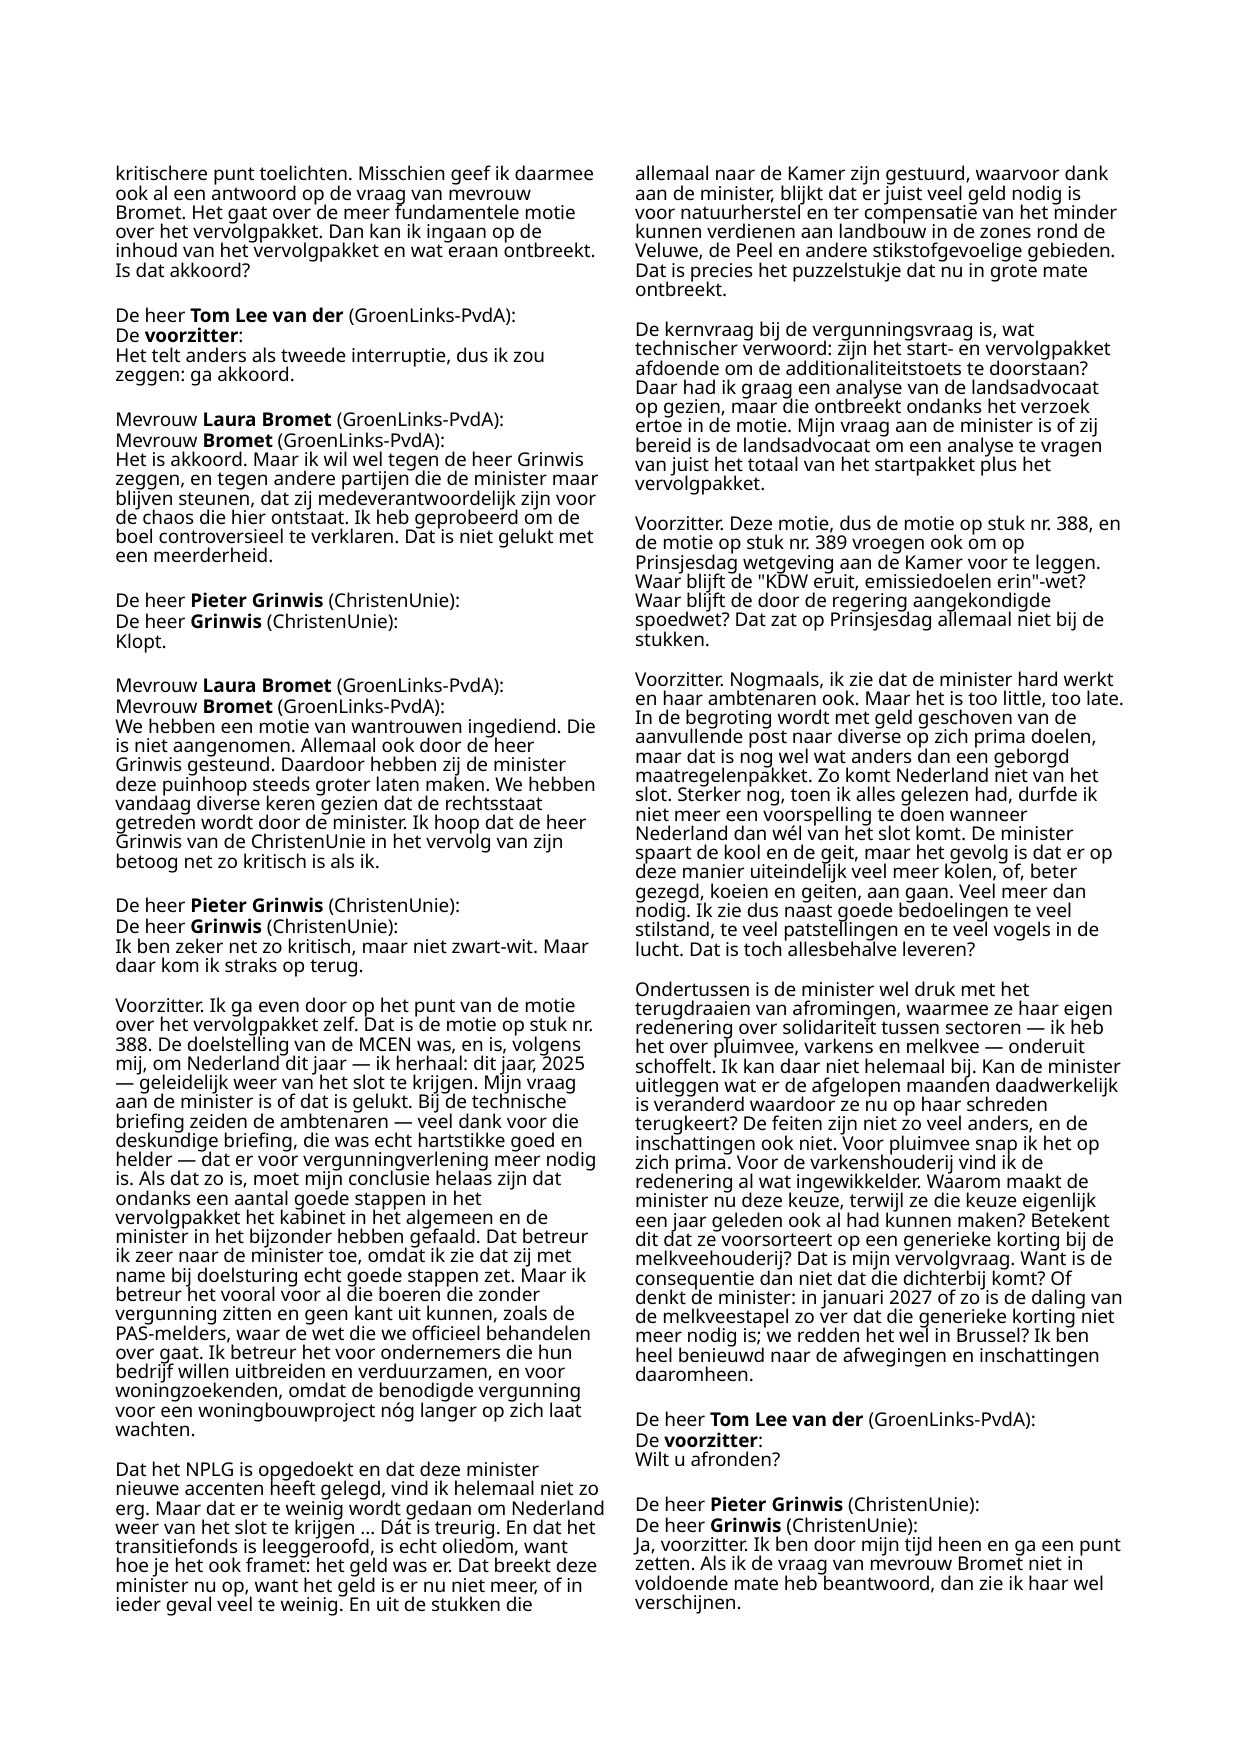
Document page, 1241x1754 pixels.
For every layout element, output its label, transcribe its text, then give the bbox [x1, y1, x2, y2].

text Ja, voorzitter. Ik ben door mijn tijd heen en ga een punt zetten. Als ik de vraag van mevrouw Bromet niet in voldoende mate heb beantwoord, dan zie ik haar wel verschijnen. [635, 1536, 1125, 1613]
text De heer Grinwis (ChristenUnie): [115, 613, 605, 633]
text De heer Tom Lee van der (GroenLinks-PvdA): [635, 1406, 1125, 1432]
text Het telt anders als tweede interruptie, dus ik zou zeggen: ga akkoord. [115, 347, 605, 385]
text Mevrouw Laura Bromet (GroenLinks-PvdA): [115, 406, 605, 432]
text Ik ben zeker net zo kritisch, maar niet zwart-wit. Maar daar kom ik straks op terug. [115, 938, 605, 976]
text Voorzitter. Ik ga even door op het punt van de motie over het vervolgpakket zelf. Dat is de motie op stuk nr. 388. De doelstelling van de MCEN was, en is, volgens mij, om Nederland dit jaar — ik herhaal: dit jaar, 2025 — geleidelijk weer van het slot te krijgen. Mijn vraag aan de minister is of dat is gelukt. Bij de technische briefing zeiden de ambtenaren — veel dank voor die deskundige briefing, die was echt hartstikke goed en helder — dat er voor vergunningverlening meer nodig is. Als dat zo is, moet mijn conclusie helaas zijn dat ondanks een aantal goede stappen in het vervolgpakket het kabinet in het algemeen en de minister in het bijzonder hebben gefaald. Dat betreur ik zeer naar de minister toe, omdat ik zie dat zij met name bij doelsturing echt goede stappen zet. Maar ik betreur het vooral voor al die boeren die zonder vergunning zitten en geen kant uit kunnen, zoals de PAS-melders, waar de wet die we officieel behandelen over gaat. Ik betreur het voor ondernemers die hun bedrijf willen uitbreiden en verduurzamen, en voor woningzoekenden, omdat de benodigde vergunning voor een woningbouwproject nóg langer op zich laat wachten. [115, 997, 605, 1440]
text Voorzitter. Nogmaals, ik zie dat de minister hard werkt en haar ambtenaren ook. Maar het is too little, too late. In de begroting wordt met geld geschoven van de aanvullende post naar diverse op zich prima doelen, maar dat is nog wel wat anders dan een geborgd maatregelenpakket. Zo komt Nederland niet van het slot. Sterker nog, toen ik alles gelezen had, durfde ik niet meer een voorspelling te doen wanneer Nederland dan wél van het slot komt. De minister spaart de kool en de geit, maar het gevolg is dat er op deze manier uiteindelijk veel meer kolen, of, beter gezegd, koeien en geiten, aan gaan. Veel meer dan nodig. Ik zie dus naast goede bedoelingen te veel stilstand, te veel patstellingen en te veel vogels in de lucht. Dat is toch allesbehalve leveren? [635, 671, 1125, 960]
text De heer Pieter Grinwis (ChristenUnie): [635, 1491, 1125, 1517]
text De kernvraag bij de vergunningsvraag is, wat technischer verwoord: zijn het start- en vervolgpakket afdoende om de additionaliteitstoets te doorstaan? Daar had ik graag een analyse van de landsadvocaat op gezien, maar die ontbreekt ondanks het verzoek ertoe in de motie. Mijn vraag aan de minister is of zij bereid is de landsadvocaat om een analyse te vragen van juist het totaal van het startpakket plus het vervolgpakket. [635, 321, 1125, 494]
text We hebben een motie van wantrouwen ingediend. Die is niet aangenomen. Allemaal ook door de heer Grinwis gesteund. Daardoor hebben zij de minister deze puinhoop steeds groter laten maken. We hebben vandaag diverse keren gezien dat de rechtsstaat getreden wordt door de minister. Ik hoop dat de heer Grinwis van de ChristenUnie in het vervolg van zijn betoog net zo kritisch is als ik. [115, 718, 605, 872]
text De heer Grinwis (ChristenUnie): [635, 1517, 1125, 1536]
text De heer Pieter Grinwis (ChristenUnie): [115, 588, 605, 613]
text De voorzitter: [115, 327, 605, 347]
text Mevrouw Bromet (GroenLinks-PvdA): [115, 698, 605, 718]
text Dat het NPLG is opgedoekt en dat deze minister nieuwe accenten heeft gelegd, vind ik helemaal niet zo erg. Maar dat er te weinig wordt gedaan om Nederland weer van het slot te krijgen … Dát is treurig. En dat het transitiefonds is leeggeroofd, is echt oliedom, want hoe je het ook framet: het geld was er. Dat breekt deze minister nu op, want het geld is er nu niet meer, of in ieder geval veel te weinig. En uit de stukken die [115, 1461, 605, 1615]
text De heer Tom Lee van der (GroenLinks-PvdA): [115, 302, 605, 327]
text De voorzitter: [635, 1432, 1125, 1451]
text Klopt. [115, 633, 605, 652]
text Ondertussen is de minister wel druk met het terugdraaien van afromingen, waarmee ze haar eigen redenering over solidariteit tussen sectoren — ik heb het over pluimvee, varkens en melkvee — onderuit schoffelt. Ik kan daar niet helemaal bij. Kan de minister uitleggen wat er de afgelopen maanden daadwerkelijk is veranderd waardoor ze nu op haar schreden terugkeert? De feiten zijn niet zo veel anders, en de inschattingen ook niet. Voor pluimvee snap ik het op zich prima. Voor de varkenshouderij vind ik de redenering al wat ingewikkelder. Waarom maakt de minister nu deze keuze, terwijl ze die keuze eigenlijk een jaar geleden ook al had kunnen maken? Betekent dit dat ze voorsorteert op een generieke korting bij de melkveehouderij? Dat is mijn vervolgvraag. Want is de consequentie dan niet dat die dichterbij komt? Of denkt de minister: in januari 2027 of zo is de daling van de melkveestapel zo ver dat die generieke korting niet meer nodig is; we redden het wel in Brussel? Ik ben heel benieuwd naar de afwegingen en inschattingen daaromheen. [635, 981, 1125, 1385]
text De heer Grinwis (ChristenUnie): [115, 918, 605, 938]
text Voorzitter. Deze motie, dus de motie op stuk nr. 388, en de motie op stuk nr. 389 vroegen ook om op Prinsjesdag wetgeving aan de Kamer voor te leggen. Waar blijft de "KDW eruit, emissiedoelen erin"-wet? Waar blijft de door de regering aangekondigde spoedwet? Dat zat op Prinsjesdag allemaal niet bij de stukken. [635, 515, 1125, 650]
text Mevrouw Laura Bromet (GroenLinks-PvdA): [115, 673, 605, 698]
text Het is akkoord. Maar ik wil wel tegen de heer Grinwis zeggen, en tegen andere partijen die de minister maar blijven steunen, dat zij medeverantwoordelijk zijn voor de chaos die hier ontstaat. Ik heb geprobeerd om de boel controversieel te verklaren. Dat is niet gelukt met een meerderheid. [115, 451, 605, 567]
text kritischere punt toelichten. Misschien geef ik daarmee ook al een antwoord op de vraag van mevrouw Bromet. Het gaat over de meer fundamentele motie over het vervolgpakket. Dan kan ik ingaan op de inhoud van het vervolgpakket en wat eraan ontbreekt. Is dat akkoord? [115, 165, 605, 281]
text De heer Pieter Grinwis (ChristenUnie): [115, 893, 605, 918]
text Mevrouw Bromet (GroenLinks-PvdA): [115, 432, 605, 451]
text Wilt u afronden? [635, 1451, 1125, 1470]
text allemaal naar de Kamer zijn gestuurd, waarvoor dank aan de minister, blijkt dat er juist veel geld nodig is voor natuurherstel en ter compensatie van het minder kunnen verdienen aan landbouw in de zones rond de Veluwe, de Peel en andere stikstofgevoelige gebieden. Dat is precies het puzzelstukje dat nu in grote mate ontbreekt. [635, 165, 1125, 300]
